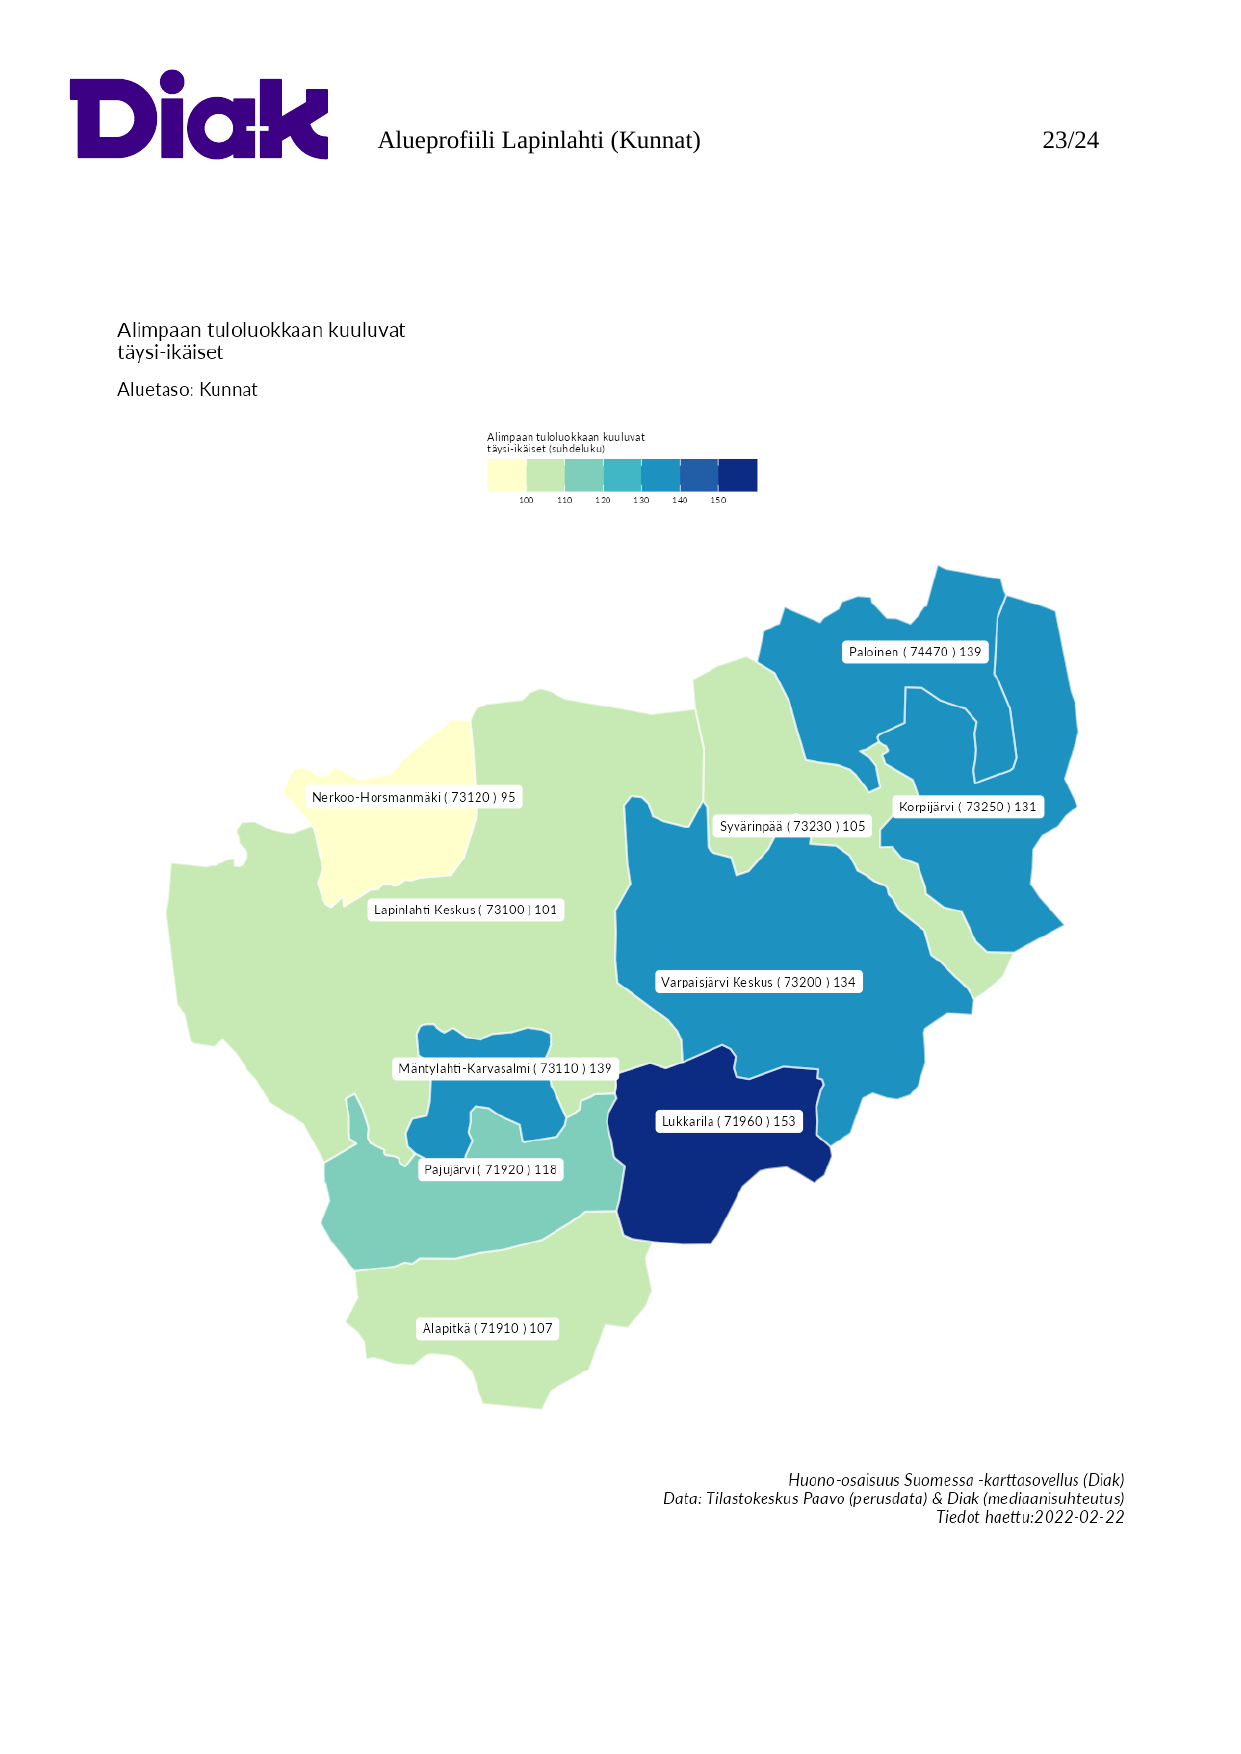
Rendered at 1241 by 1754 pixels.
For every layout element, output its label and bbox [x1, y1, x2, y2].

picture [61, 196, 1179, 1651]
